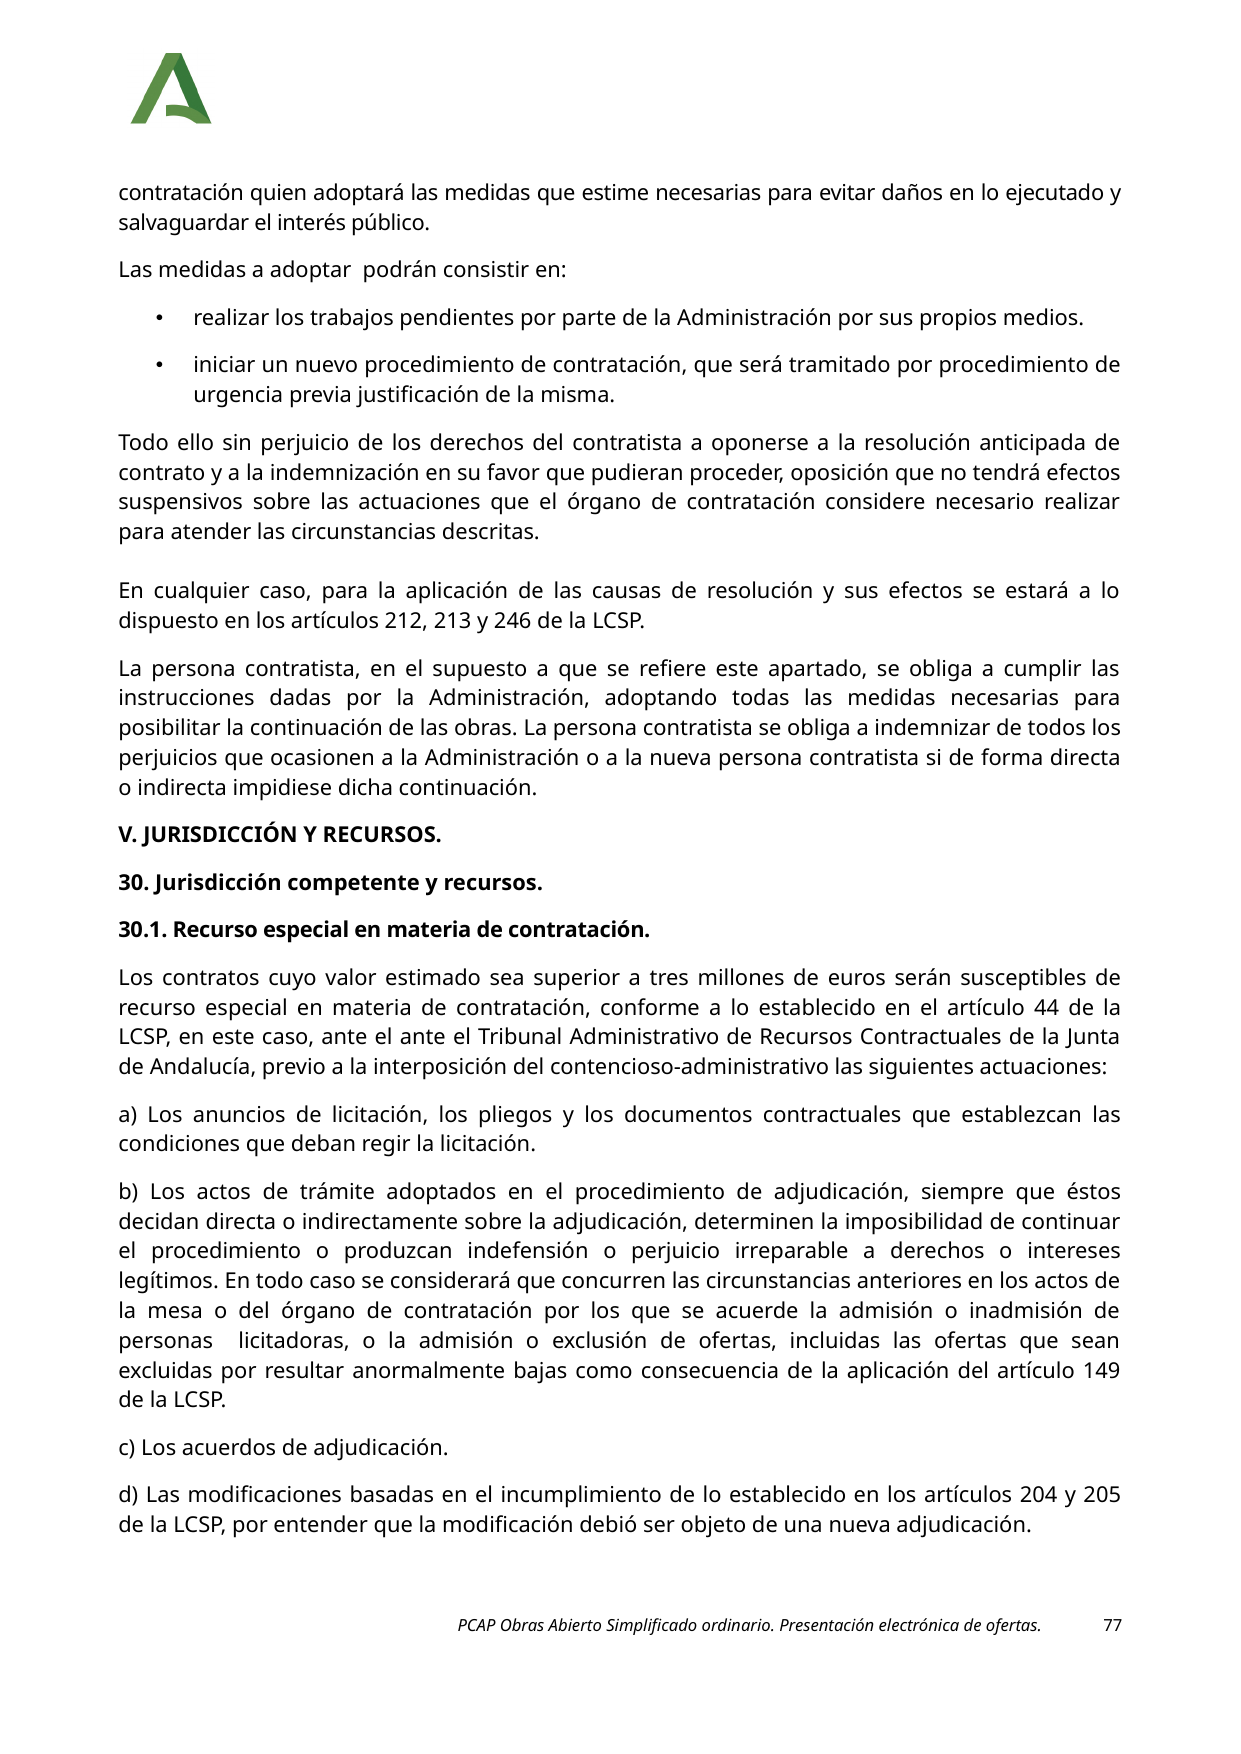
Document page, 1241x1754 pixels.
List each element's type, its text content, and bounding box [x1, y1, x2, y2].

list iniciar un nuevo procedimiento de contratación, que será tramitado por procedimiento de urgencia previa justificación de la misma. [156, 349, 1122, 409]
text Los contratos cuyo valor estimado sea superior a tres millones de euros serán susceptibles de recurso especial en materia de contratación, conforme a lo establecido en el artículo 44 de la LCSP, en este caso, ante el ante el Tribunal Administrativo de Recursos Contractuales de la Junta de Andalucía, previo a la interposición del contencioso-administrativo las siguientes actuaciones: [118, 962, 1122, 1081]
subtitle V. JURISDICCIÓN Y RECURSOS. [118, 819, 1122, 849]
text La persona contratista, en el supuesto a que se refiere este apartado, se obliga a cumplir las instrucciones dadas por la Administración, adoptando todas las medidas necesarias para posibilitar la continuación de las obras. La persona contratista se obliga a indemnizar de todos los perjuicios que ocasionen a la Administración o a la nueva persona contratista si de forma directa o indirecta impidiese dicha continuación. [118, 653, 1122, 802]
text contratación quien adoptará las medidas que estime necesarias para evitar daños en lo ejecutado y salvaguardar el interés público. [118, 177, 1122, 237]
list realizar los trabajos pendientes por parte de la Administración por sus propios medios. [156, 302, 1122, 332]
subtitle 30. Jurisdicción competente y recursos. [118, 867, 1122, 897]
text d) Las modificaciones basadas en el incumplimiento de lo establecido en los artículos 204 y 205 de la LCSP, por entender que la modificación debió ser objeto de una nueva adjudicación. [118, 1479, 1122, 1539]
subtitle 30.1. Recurso especial en materia de contratación. [118, 914, 1122, 944]
list Todo ello sin perjuicio de los derechos del contratista a oponerse a la resolución anticipada de contrato y a la indemnización en su favor que pudieran proceder, oposición que no tendrá efectos suspensivos sobre las actuaciones que el órgano de contratación considere necesario realizar para atender las circunstancias descritas. [118, 427, 1122, 546]
text En cualquier caso, para la aplicación de las causas de resolución y sus efectos se estará a lo dispuesto en los artículos 212, 213 y 246 de la LCSP. [118, 575, 1122, 635]
text a) Los anuncios de licitación, los pliegos y los documentos contractuales que establezcan las condiciones que deban regir la licitación. [118, 1099, 1122, 1158]
text b) Los actos de trámite adoptados en el procedimiento de adjudicación, siempre que éstos decidan directa o indirectamente sobre la adjudicación, determinen la imposibilidad de continuar el procedimiento o produzcan indefensión o perjuicio irreparable a derechos o intereses legítimos. En todo caso se considerará que concurren las circunstancias anteriores en los actos de la mesa o del órgano de contratación por los que se acuerde la admisión o inadmisión de personas licitadoras, o la admisión o exclusión de ofertas, incluidas las ofertas que sean excluidas por resultar anormalmente bajas como consecuencia de la aplicación del artículo 149 de la LCSP. [118, 1176, 1122, 1414]
text c) Los acuerdos de adjudicación. [118, 1432, 1122, 1462]
text Las medidas a adoptar podrán consistir en: [118, 254, 1122, 284]
picture [127, 48, 216, 128]
